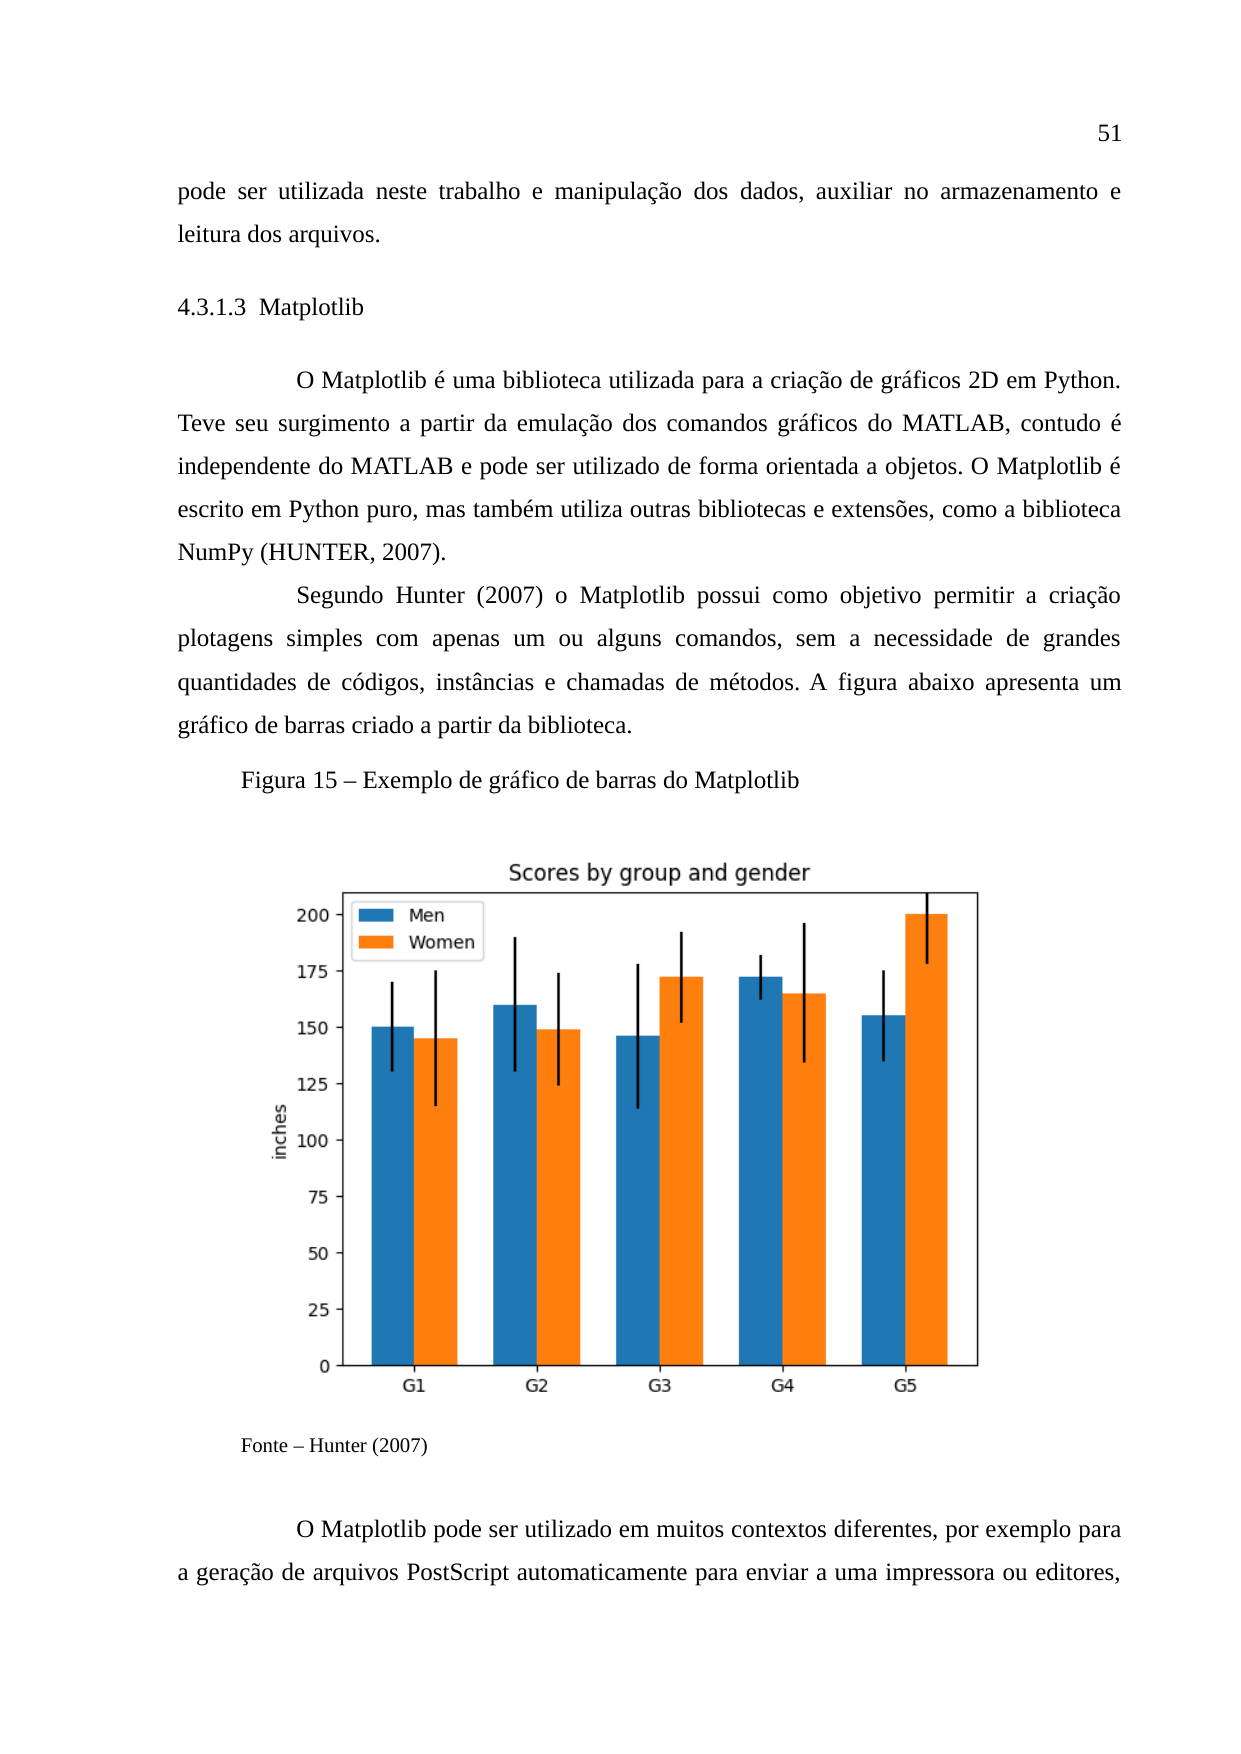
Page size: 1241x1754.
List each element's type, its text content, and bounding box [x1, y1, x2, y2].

text O Matplotlib pode ser utilizado em muitos contextos diferentes, por exemplo para a geração de arquivos PostScript automaticamente para enviar a uma impressora ou editores, [177, 1514, 1122, 1586]
subtitle Matplotlib [177, 292, 1122, 321]
picture [240, 819, 1059, 1433]
text O Matplotlib é uma biblioteca utilizada para a criação de gráficos 2D em Python. Teve seu surgimento a partir da emulação dos comandos gráficos do MATLAB, contudo é independente do MATLAB e pode ser utilizado de forma orientada a objetos. O Matplotlib é escrito em Python puro, mas também utiliza outras bibliotecas e extensões, como a biblioteca NumPy (HUNTER, 2007). [177, 365, 1122, 566]
text Segundo Hunter (2007) o Matplotlib possui como objetivo permitir a criação plotagens simples com apenas um ou alguns comandos, sem a necessidade de grandes quantidades de códigos, instâncias e chamadas de métodos. A figura abaixo apresenta um gráfico de barras criado a partir da biblioteca. [177, 580, 1122, 738]
text pode ser utilizada neste trabalho e manipulação dos dados, auxiliar no armazenamento e leitura dos arquivos. [177, 176, 1122, 248]
text Fonte – Hunter (2007) [241, 1433, 1058, 1457]
text Figura 15 – Exemplo de gráfico de barras do Matplotlib [241, 765, 1058, 794]
